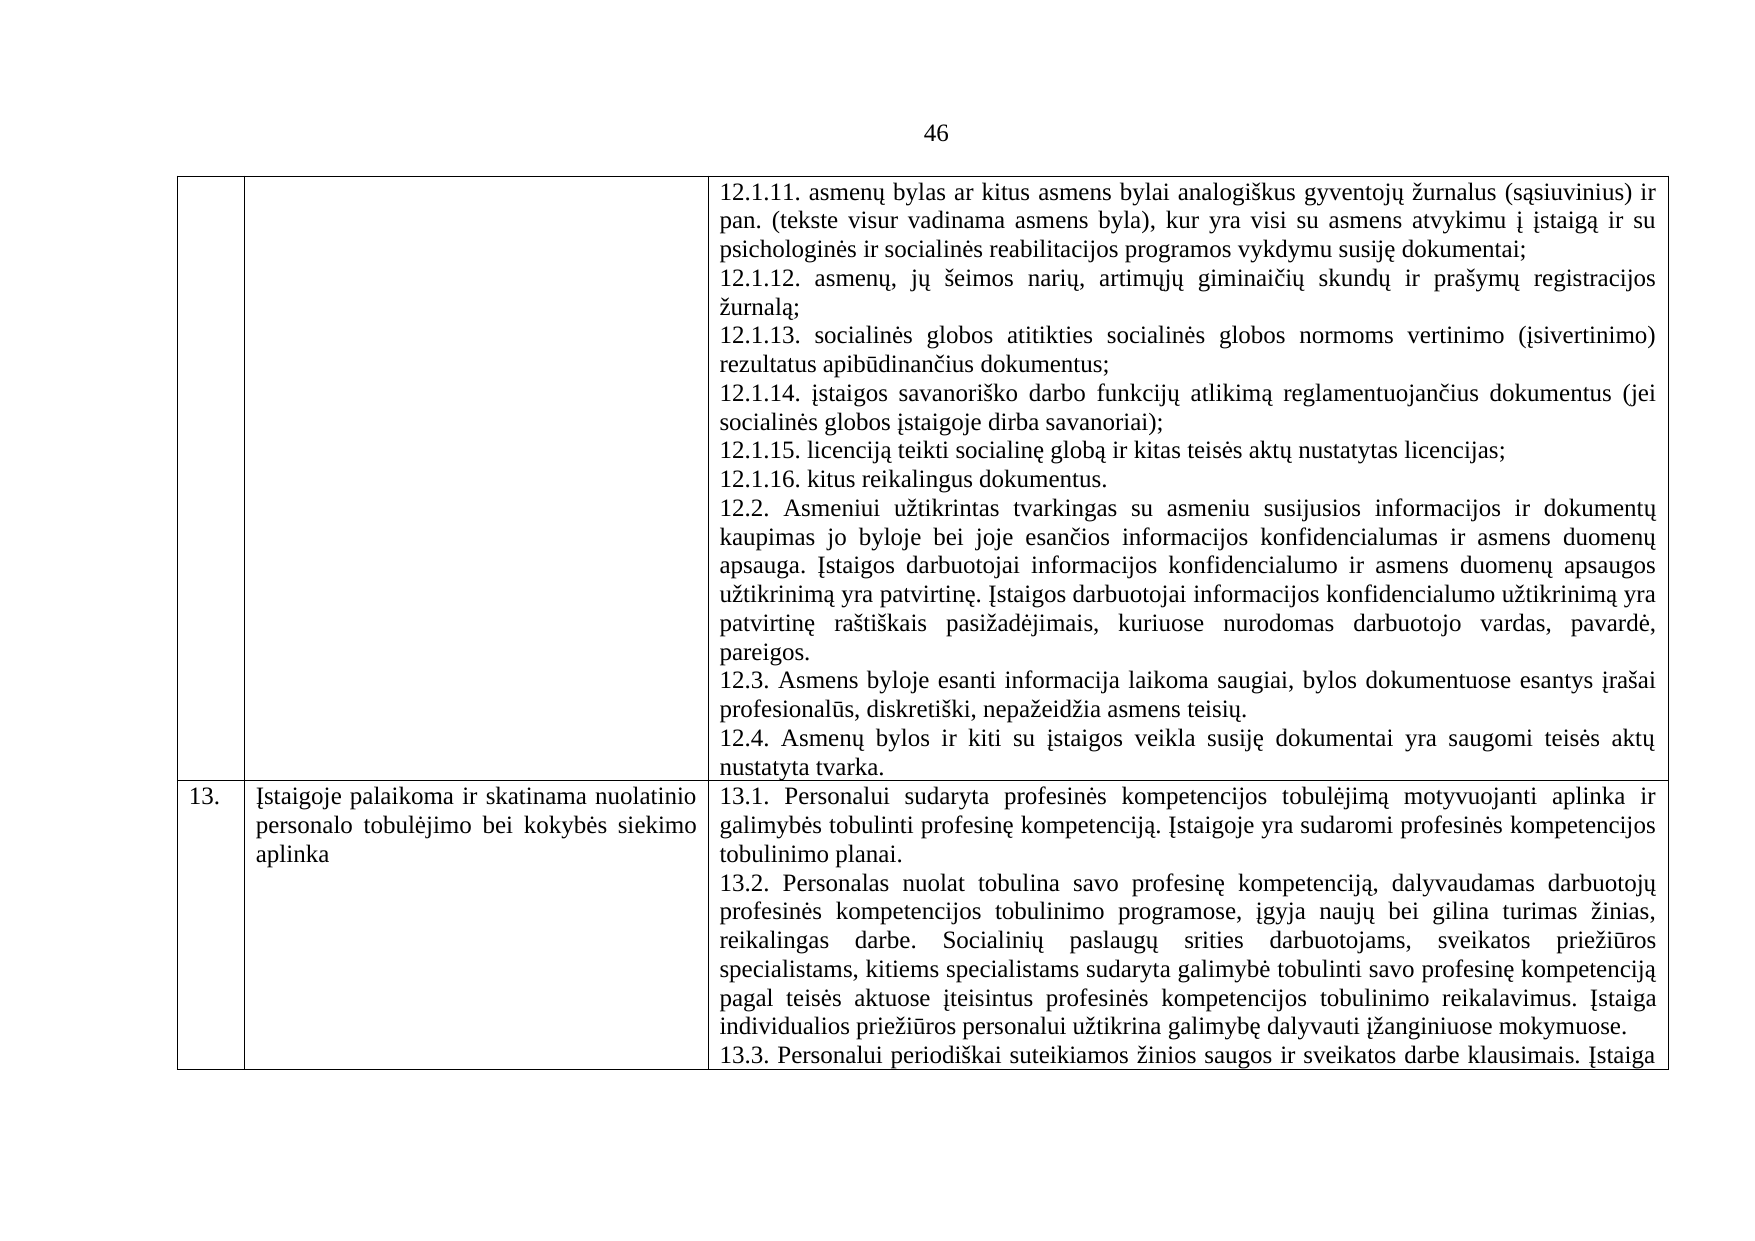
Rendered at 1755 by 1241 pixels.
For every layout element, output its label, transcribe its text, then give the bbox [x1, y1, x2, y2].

table_cell 12.1.11. asmenų bylas ar kitus asmens bylai analogiškus gyventojų žurnalus (sąsiuvinius) ir pan. (tekste visur vadinama asmens byla), kur yra visi su asmens atvykimu į įstaigą ir su psichologinės ir socialinės reabilitacijos programos vykdymu susiję dokumentai; 12.1.12. asmenų, jų šeimos narių, artimųjų giminaičių skundų ir prašymų registracijos žurnalą; 12.1.13. socialinės globos atitikties socialinės globos normoms vertinimo (įsivertinimo) rezultatus apibūdinančius dokumentus; 12.1.14. įstaigos savanoriško darbo funkcijų atlikimą reglamentuojančius dokumentus (jei socialinės globos įstaigoje dirba savanoriai); 12.1.15. licenciją teikti socialinę globą ir kitas teisės aktų nustatytas licencijas; 12.1.16. kitus reikalingus dokumentus. 12.2. Asmeniui užtikrintas tvarkingas su asmeniu susijusios informacijos ir dokumentų kaupimas jo byloje bei joje esančios informacijos konfidencialumas ir asmens duomenų apsauga. Įstaigos darbuotojai informacijos konfidencialumo ir asmens duomenų apsaugos užtikrinimą yra patvirtinę. Įstaigos darbuotojai informacijos konfidencialumo užtikrinimą yra patvirtinę raštiškais pasižadėjimais, kuriuose nurodomas darbuotojo vardas, pavardė, pareigos. 12.3. Asmens byloje esanti informacija laikoma saugiai, bylos dokumentuose esantys įrašai profesionalūs, diskretiški, nepažeidžia asmens teisių. 12.4. Asmenų bylos ir kiti su įstaigos veikla susiję dokumentai yra saugomi teisės aktų nustatyta tvarka. [709, 177, 1668, 780]
table_cell [245, 177, 708, 780]
table_cell Įstaigoje palaikoma ir skatinama nuolatinio personalo tobulėjimo bei kokybės siekimo aplinka [245, 781, 708, 1069]
table_cell [178, 177, 244, 780]
table_cell 13. [178, 781, 244, 1069]
table_cell 13.1. Personalui sudaryta profesinės kompetencijos tobulėjimą motyvuojanti aplinka ir galimybės tobulinti profesinę kompetenciją. Įstaigoje yra sudaromi profesinės kompetencijos tobulinimo planai. 13.2. Personalas nuolat tobulina savo profesinę kompetenciją, dalyvaudamas darbuotojų profesinės kompetencijos tobulinimo programose, įgyja naujų bei gilina turimas žinias, reikalingas darbe. Socialinių paslaugų srities darbuotojams, sveikatos priežiūros specialistams, kitiems specialistams sudaryta galimybė tobulinti savo profesinę kompetenciją pagal teisės aktuose įteisintus profesinės kompetencijos tobulinimo reikalavimus. Įstaiga individualios priežiūros personalui užtikrina galimybę dalyvauti įžanginiuose mokymuose. 13.3. Personalui periodiškai suteikiamos žinios saugos ir sveikatos darbe klausimais. Įstaiga [709, 781, 1668, 1069]
